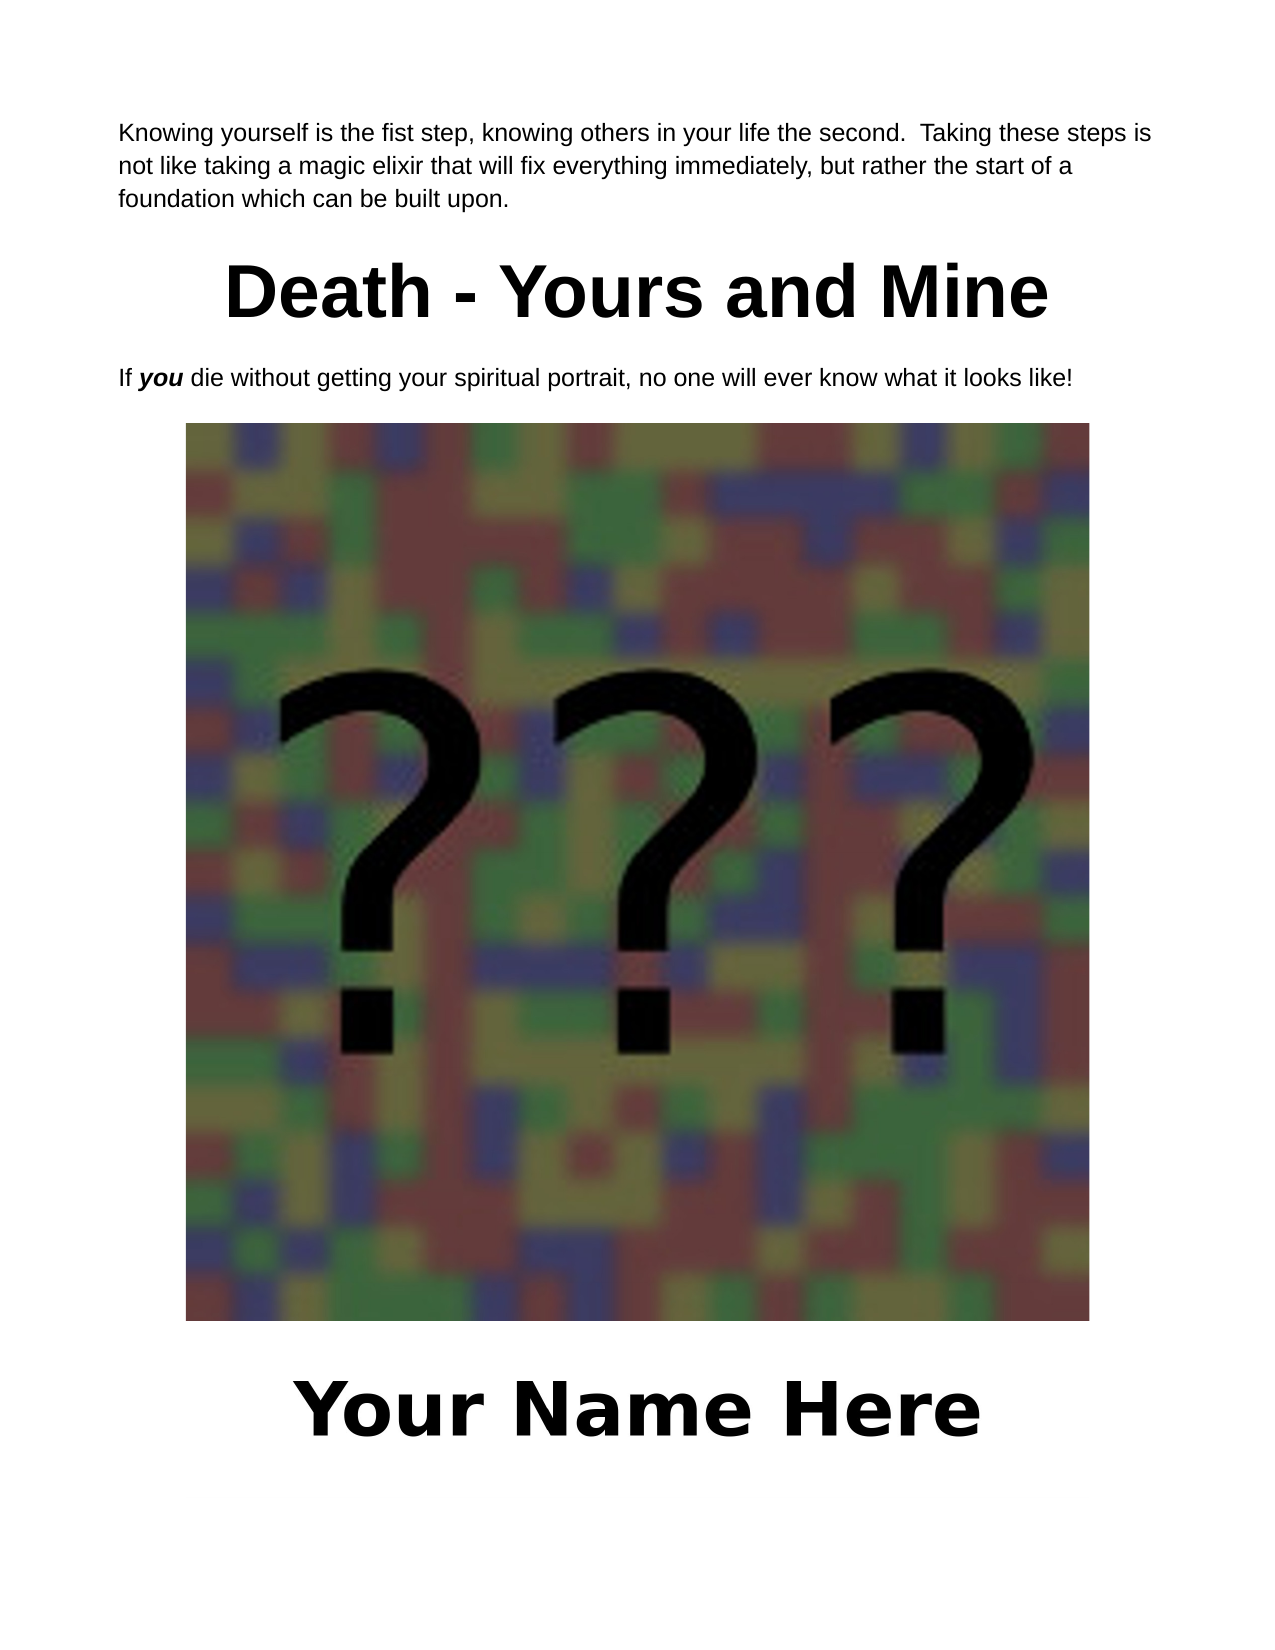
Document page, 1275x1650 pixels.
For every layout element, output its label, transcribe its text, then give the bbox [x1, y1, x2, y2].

subtitle Death - Yours and Mine [118, 247, 1157, 333]
text If you die without getting your spiritual portrait, no one will ever know what it looks like! [118, 363, 1157, 392]
text Knowing yourself is the fist step, knowing others in your life the second. Taking these steps is not like taking a magic elixir that will fix everything immediately, but rather the start of a foundation which can be built upon. [118, 118, 1157, 213]
picture [185, 423, 1090, 1498]
